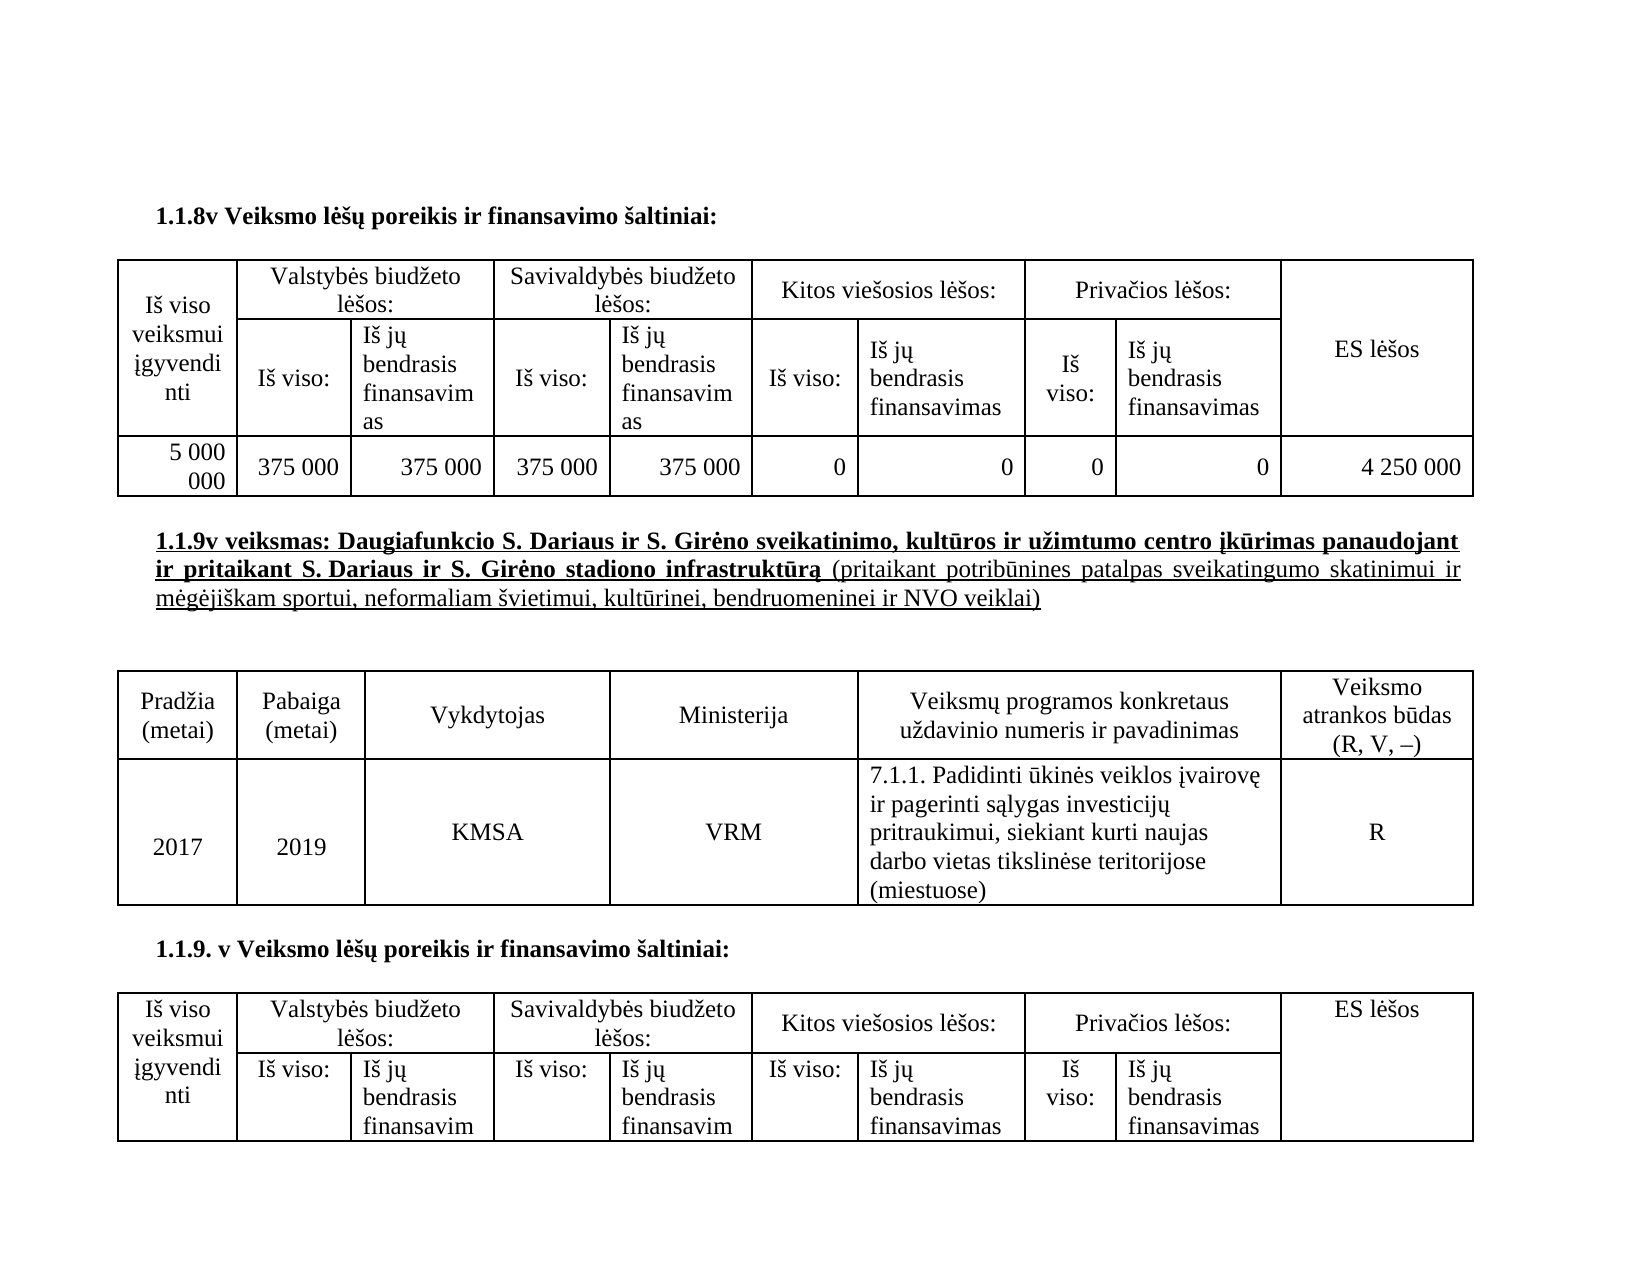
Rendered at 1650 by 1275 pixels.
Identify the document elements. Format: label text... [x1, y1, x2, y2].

table_cell [861, 963, 949, 992]
table_cell [634, 906, 836, 934]
table_cell [1313, 230, 1473, 259]
table_cell 0 [1117, 437, 1280, 495]
table_cell [861, 230, 949, 259]
table_cell [143, 906, 237, 934]
table_cell [351, 963, 376, 992]
table_cell [1138, 963, 1244, 992]
table_cell Savivaldybės biudžeto lėšos: [495, 261, 751, 318]
table_cell [836, 230, 861, 259]
table_cell [143, 230, 237, 259]
table_cell Valstybės biudžeto lėšos: [238, 994, 493, 1052]
table_cell Iš jų bendrasis finansavimas [352, 320, 493, 435]
table_cell Iš viso: [1026, 1054, 1115, 1140]
table_cell Iš jų bendrasis finansavimas [1117, 1054, 1280, 1140]
table_cell Iš viso: [1026, 320, 1115, 435]
table_cell [950, 230, 1025, 259]
table_cell [836, 906, 861, 934]
table_cell [376, 906, 493, 934]
table_cell 0 [753, 437, 857, 495]
table_cell [836, 963, 861, 992]
table_cell Privačios lėšos: [1026, 994, 1280, 1052]
table_cell Iš viso: [495, 1054, 609, 1140]
table_cell [1025, 906, 1138, 934]
table_cell Savivaldybės biudžeto lėšos: [495, 994, 751, 1052]
table_cell [1245, 963, 1313, 992]
table_cell [1025, 230, 1138, 259]
table_cell 375 000 [495, 437, 609, 495]
table_cell [376, 230, 493, 259]
table_cell [1138, 906, 1244, 934]
table_header 1.1.8v Veiksmo lėšų poreikis ir finansavimo šaltiniai: [143, 201, 1281, 230]
table_header [1281, 201, 1473, 230]
table_cell [610, 906, 634, 934]
table_cell 0 [1026, 437, 1115, 495]
table_cell ES lėšos [1282, 261, 1472, 435]
table_cell R [1282, 760, 1472, 904]
table_cell Iš jų bendrasis finansavimas [611, 320, 751, 435]
table_cell [237, 963, 351, 992]
table_cell 7.1.1. Padidinti ūkinės veiklos įvairovę ir pagerinti sąlygas investicijų pritraukimui, siekiant kurti naujas darbo vietas tikslinėse teritorijose (miestuose) [859, 760, 1280, 904]
table_cell [237, 906, 351, 934]
table_cell 1.1.9. v Veiksmo lėšų poreikis ir finansavimo šaltiniai: [143, 935, 1281, 963]
table_cell 375 000 [352, 437, 493, 495]
table_cell Iš viso: [753, 320, 857, 435]
table_cell Kitos viešosios lėšos: [753, 261, 1024, 318]
table_cell Iš jų bendrasis finansavim [611, 1054, 751, 1140]
table_cell KMSA [366, 760, 609, 904]
table_cell Iš jų bendrasis finansavimas [859, 1054, 1024, 1140]
table_cell [351, 906, 376, 934]
table_cell [494, 963, 609, 992]
table_cell [494, 906, 609, 934]
table_cell Iš viso: [238, 1054, 350, 1140]
table_cell [143, 963, 237, 992]
table_cell [118, 935, 143, 963]
table_cell Pabaiga (metai) [238, 672, 364, 758]
table_cell Iš jų bendrasis finansavimas [1117, 320, 1280, 435]
table_cell Veiksmo atrankos būdas (R, V, –) [1282, 672, 1472, 758]
table_cell Iš viso: [238, 320, 350, 435]
table_cell [1138, 230, 1244, 259]
table_cell Iš viso veiksmui įgyvendinti [119, 994, 236, 1140]
table_cell [950, 963, 1025, 992]
table_cell [950, 906, 1025, 934]
table_cell Iš jų bendrasis finansavimas [859, 320, 1024, 435]
table_cell 0 [859, 437, 1024, 495]
table_cell [1245, 906, 1313, 934]
table_cell Veiksmų programos konkretaus uždavinio numeris ir pavadinimas [859, 672, 1280, 758]
table_cell [1313, 906, 1473, 934]
table_cell Ministerija [611, 672, 857, 758]
table_header [118, 201, 143, 230]
table_cell [1313, 963, 1473, 992]
table_cell [376, 963, 493, 992]
table_cell [1281, 935, 1473, 963]
table_cell [634, 963, 836, 992]
table_cell Iš jų bendrasis finansavim [352, 1054, 493, 1140]
table_cell [1025, 963, 1138, 992]
table_cell Iš viso: [753, 1054, 857, 1140]
table_cell [118, 906, 143, 934]
table_cell [118, 230, 143, 259]
table_cell 2019 [238, 760, 364, 904]
table_cell ES lėšos [1282, 994, 1472, 1140]
table_cell 375 000 [238, 437, 350, 495]
table_cell Iš viso: [495, 320, 609, 435]
table_cell [118, 963, 143, 992]
table_cell 375 000 [611, 437, 751, 495]
table_cell Vykdytojas [366, 672, 609, 758]
table_cell [351, 230, 376, 259]
table_cell VRM [611, 760, 857, 904]
table_cell Kitos viešosios lėšos: [753, 994, 1024, 1052]
table_cell Valstybės biudžeto lėšos: [238, 261, 493, 318]
table_cell [610, 230, 634, 259]
table_cell [634, 230, 836, 259]
table_cell [1245, 230, 1313, 259]
table_cell [237, 230, 351, 259]
table_cell Iš viso veiksmui įgyvendinti [119, 261, 236, 435]
table_cell 2017 [119, 760, 236, 904]
table_cell 5 000 000 [119, 437, 236, 495]
table_cell [494, 230, 609, 259]
table_cell Privačios lėšos: [1026, 261, 1280, 318]
table_cell 4 250 000 [1282, 437, 1472, 495]
table_cell 1.1.9v veiksmas: Daugiafunkcio S. Dariaus ir S. Girėno sveikatinimo, kultūros ir užimtumo centro įkūrimas panaudojant ir pritaikant S. Dariaus ir S. Girėno stadiono infrastruktūrą (pritaikant potribūnines patalpas sveikatingumo skatinimui ir mėgėjiškam sportui, neformaliam švietimui, kultūrinei, bendruomeninei ir NVO veiklai) [143, 497, 1473, 669]
table_cell Pradžia (metai) [119, 672, 236, 758]
table_cell [118, 497, 143, 669]
table_cell [861, 906, 949, 934]
table_cell [610, 963, 634, 992]
